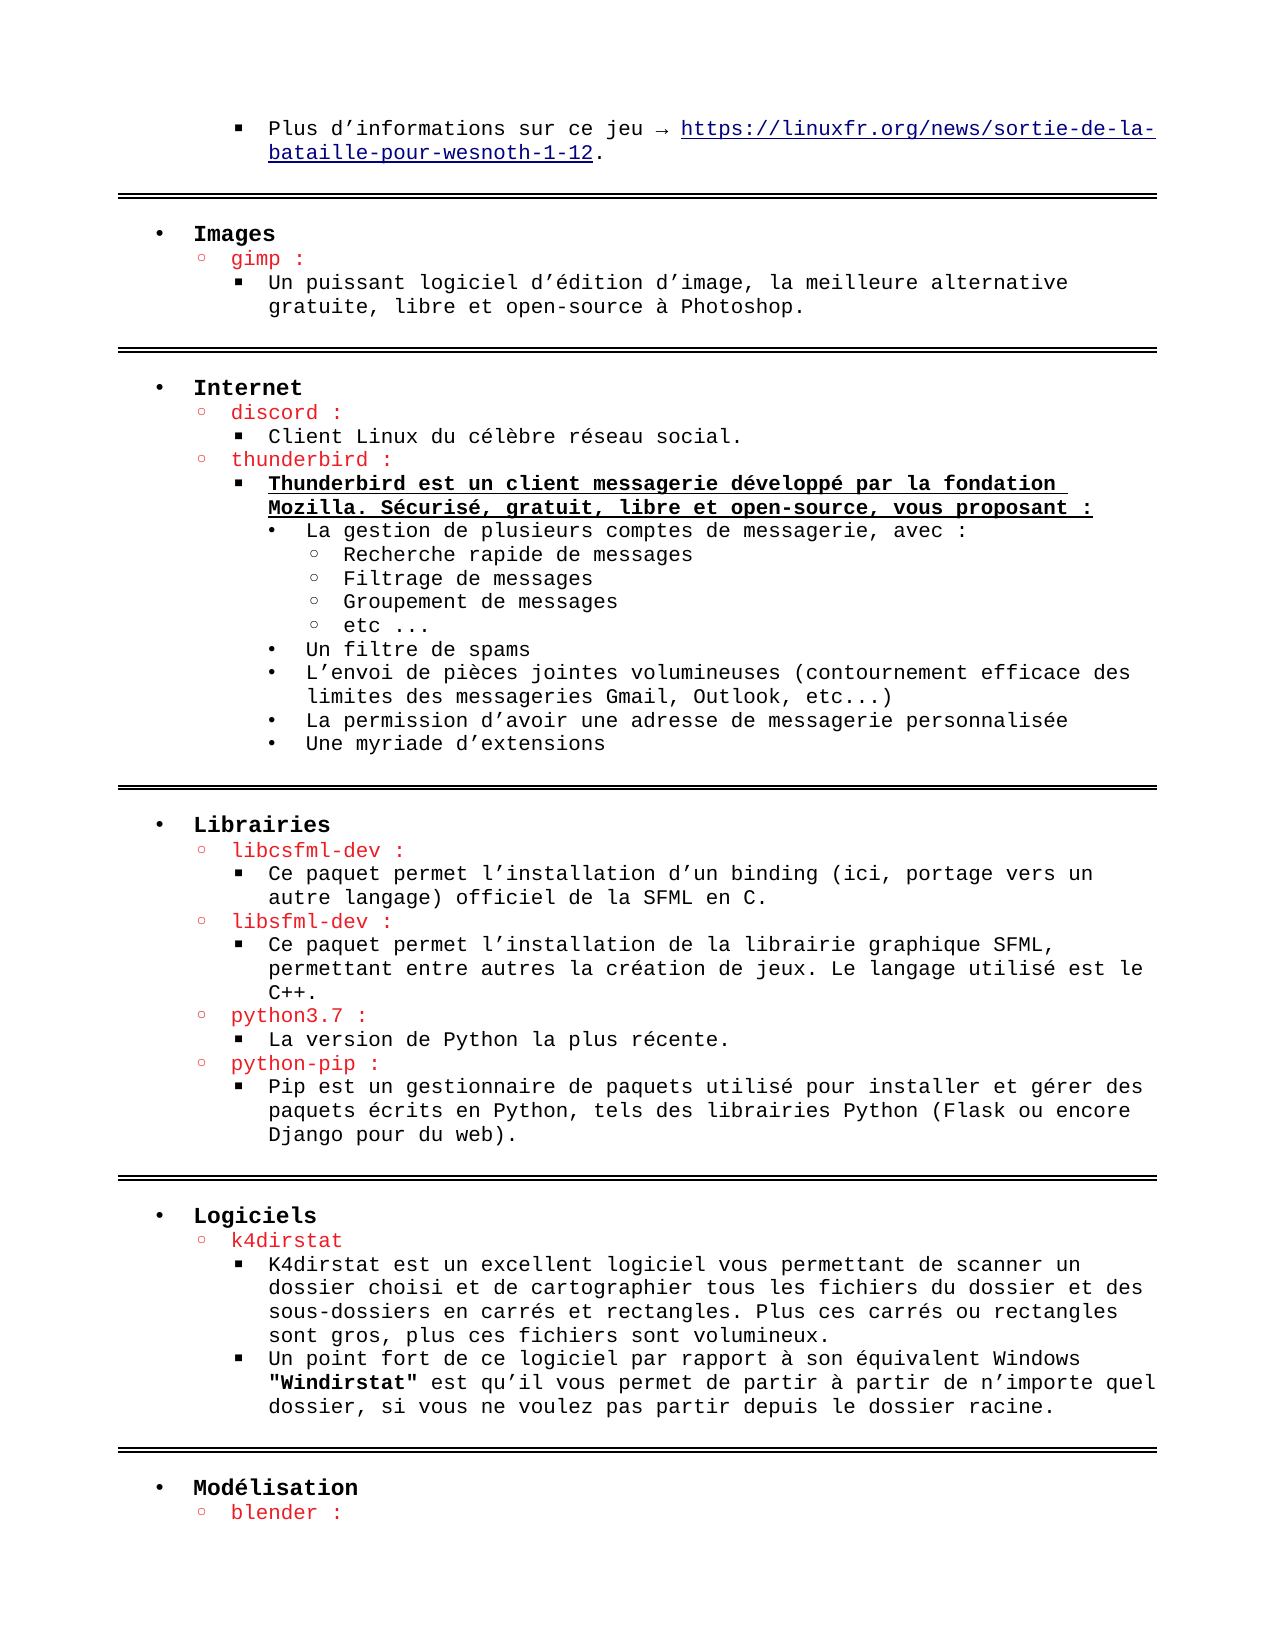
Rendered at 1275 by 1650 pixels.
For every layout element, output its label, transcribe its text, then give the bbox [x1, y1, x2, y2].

list Un puissant logiciel d’édition d’image, la meilleure alternative gratuite, libre et open-source à Photoshop. [231, 272, 1157, 319]
list libsfml-dev : [193, 911, 1157, 934]
list Librairies [156, 814, 1157, 840]
list python-pip : [193, 1053, 1157, 1076]
list Logiciels [156, 1204, 1157, 1230]
list discord : [193, 402, 1157, 426]
list Pip est un gestionnaire de paquets utilisé pour installer et gérer des paquets écrits en Python, tels des librairies Python (Flask ou encore Django pour du web). [231, 1076, 1157, 1147]
list python3.7 : [193, 1005, 1157, 1029]
list libcsfml-dev : [193, 840, 1157, 863]
list blender : [193, 1502, 1157, 1526]
list Client Linux du célèbre réseau social. [231, 426, 1157, 449]
list Un point fort de ce logiciel par rapport à son équivalent Windows "Windirstat" est qu’il vous permet de partir à partir de n’importe quel dossier, si vous ne voulez pas partir depuis le dossier racine. [231, 1348, 1157, 1419]
list Une myriade d’extensions [268, 733, 1157, 757]
list La version de Python la plus récente. [231, 1029, 1157, 1053]
list Thunderbird est un client messagerie développé par la fondation Mozilla. Sécurisé, gratuit, libre et open-source, vous proposant : [231, 473, 1157, 520]
list La permission d’avoir une adresse de messagerie personnalisée [268, 709, 1157, 733]
list k4dirstat [193, 1230, 1157, 1254]
list La gestion de plusieurs comptes de messagerie, avec : [268, 520, 1157, 544]
list K4dirstat est un excellent logiciel vous permettant de scanner un dossier choisi et de cartographier tous les fichiers du dossier et des sous-dossiers en carrés et rectangles. Plus ces carrés ou rectangles sont gros, plus ces fichiers sont volumineux. [231, 1254, 1157, 1348]
list Recherche rapide de messages [306, 544, 1157, 568]
list Ce paquet permet l’installation de la librairie graphique SFML, permettant entre autres la création de jeux. Le langage utilisé est le C++. [231, 934, 1157, 1005]
list Images [156, 222, 1157, 248]
list Un filtre de spams [268, 639, 1157, 662]
list Groupement de messages [306, 591, 1157, 615]
list gimp : [193, 248, 1157, 272]
list Modélisation [156, 1476, 1157, 1502]
list Filtrage de messages [306, 568, 1157, 591]
list Ce paquet permet l’installation d’un binding (ici, portage vers un autre langage) officiel de la SFML en C. [231, 863, 1157, 911]
list L’envoi de pièces jointes volumineuses (contournement efficace des limites des messageries Gmail, Outlook, etc...) [268, 662, 1157, 709]
list Internet [156, 376, 1157, 402]
list Plus d’informations sur ce jeu → https://linuxfr.org/news/sortie-de-la-bataille-pour-wesnoth-1-12. [231, 118, 1157, 165]
list thunderbird : [193, 449, 1157, 473]
list etc ... [306, 615, 1157, 639]
